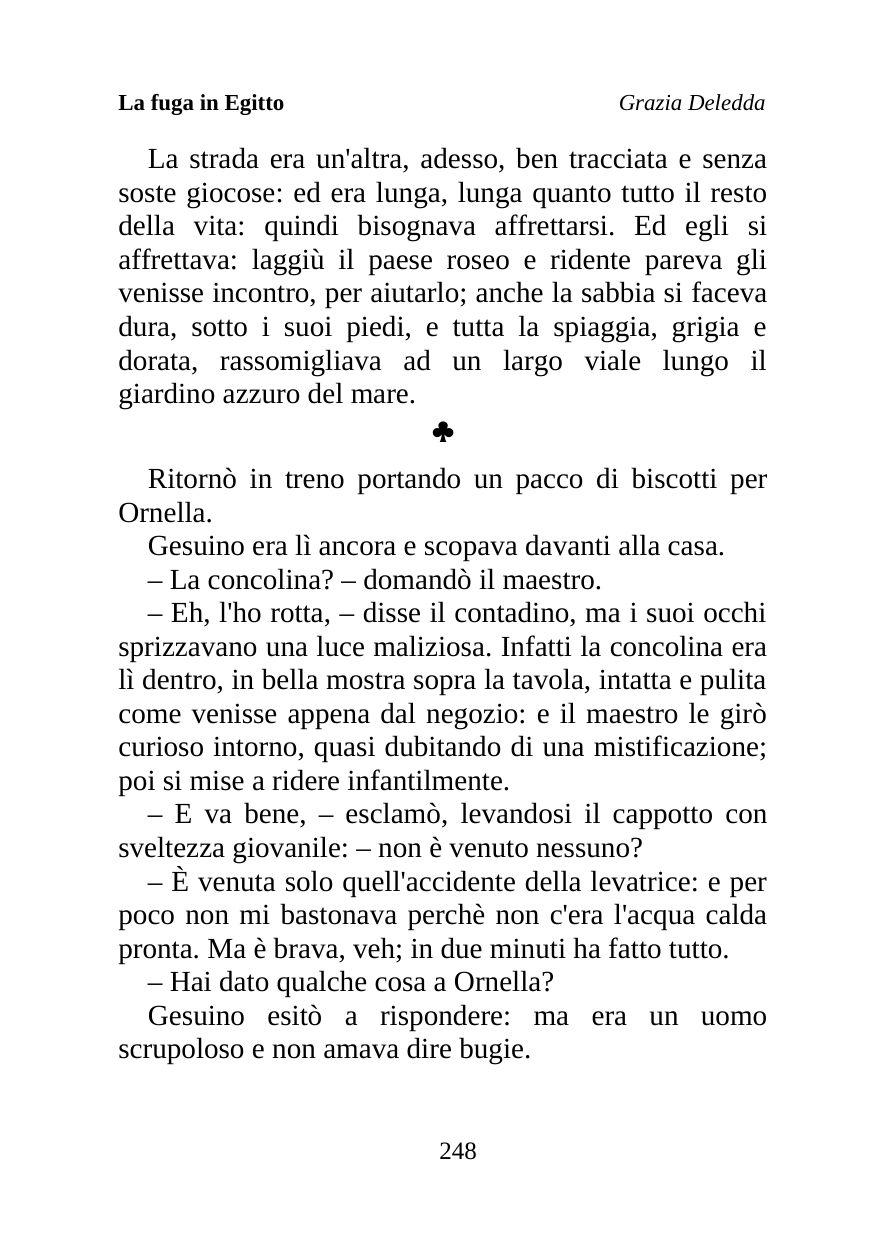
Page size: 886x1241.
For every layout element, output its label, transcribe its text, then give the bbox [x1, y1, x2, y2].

text – E va bene, – esclamò, levandosi il cappotto con sveltezza giovanile: – non è venuto nessuno? [118, 797, 768, 864]
text  [118, 422, 768, 449]
text – La concolina? – domandò il maestro. [118, 562, 768, 595]
text Ritornò in treno portando un pacco di biscotti per Ornella. [118, 461, 768, 528]
text – Eh, l'ho rotta, – disse il contadino, ma i suoi occhi sprizzavano una luce maliziosa. Infatti la concolina era lì dentro, in bella mostra sopra la tavola, intatta e pulita come venisse appena dal negozio: e il maestro le girò curioso intorno, quasi dubitando di una mistificazione; poi si mise a ridere infantilmente. [118, 595, 768, 797]
text Gesuino esitò a rispondere: ma era un uomo scrupoloso e non amava dire bugie. [118, 998, 768, 1065]
text La strada era un'altra, adesso, ben tracciata e senza soste giocose: ed era lunga, lunga quanto tutto il resto della vita: quindi bisognava affrettarsi. Ed egli si affrettava: laggiù il paese roseo e ridente pareva gli venisse incontro, per aiutarlo; anche la sabbia si faceva dura, sotto i suoi piedi, e tutta la spiaggia, grigia e dorata, rassomigliava ad un largo viale lungo il giardino azzuro del mare. [118, 141, 768, 410]
text – È venuta solo quell'accidente della levatrice: e per poco non mi bastonava perchè non c'era l'acqua calda pronta. Ma è brava, veh; in due minuti ha fatto tutto. [118, 864, 768, 964]
text – Hai dato qualche cosa a Ornella? [118, 964, 768, 998]
text Gesuino era lì ancora e scopava davanti alla casa. [118, 528, 768, 562]
